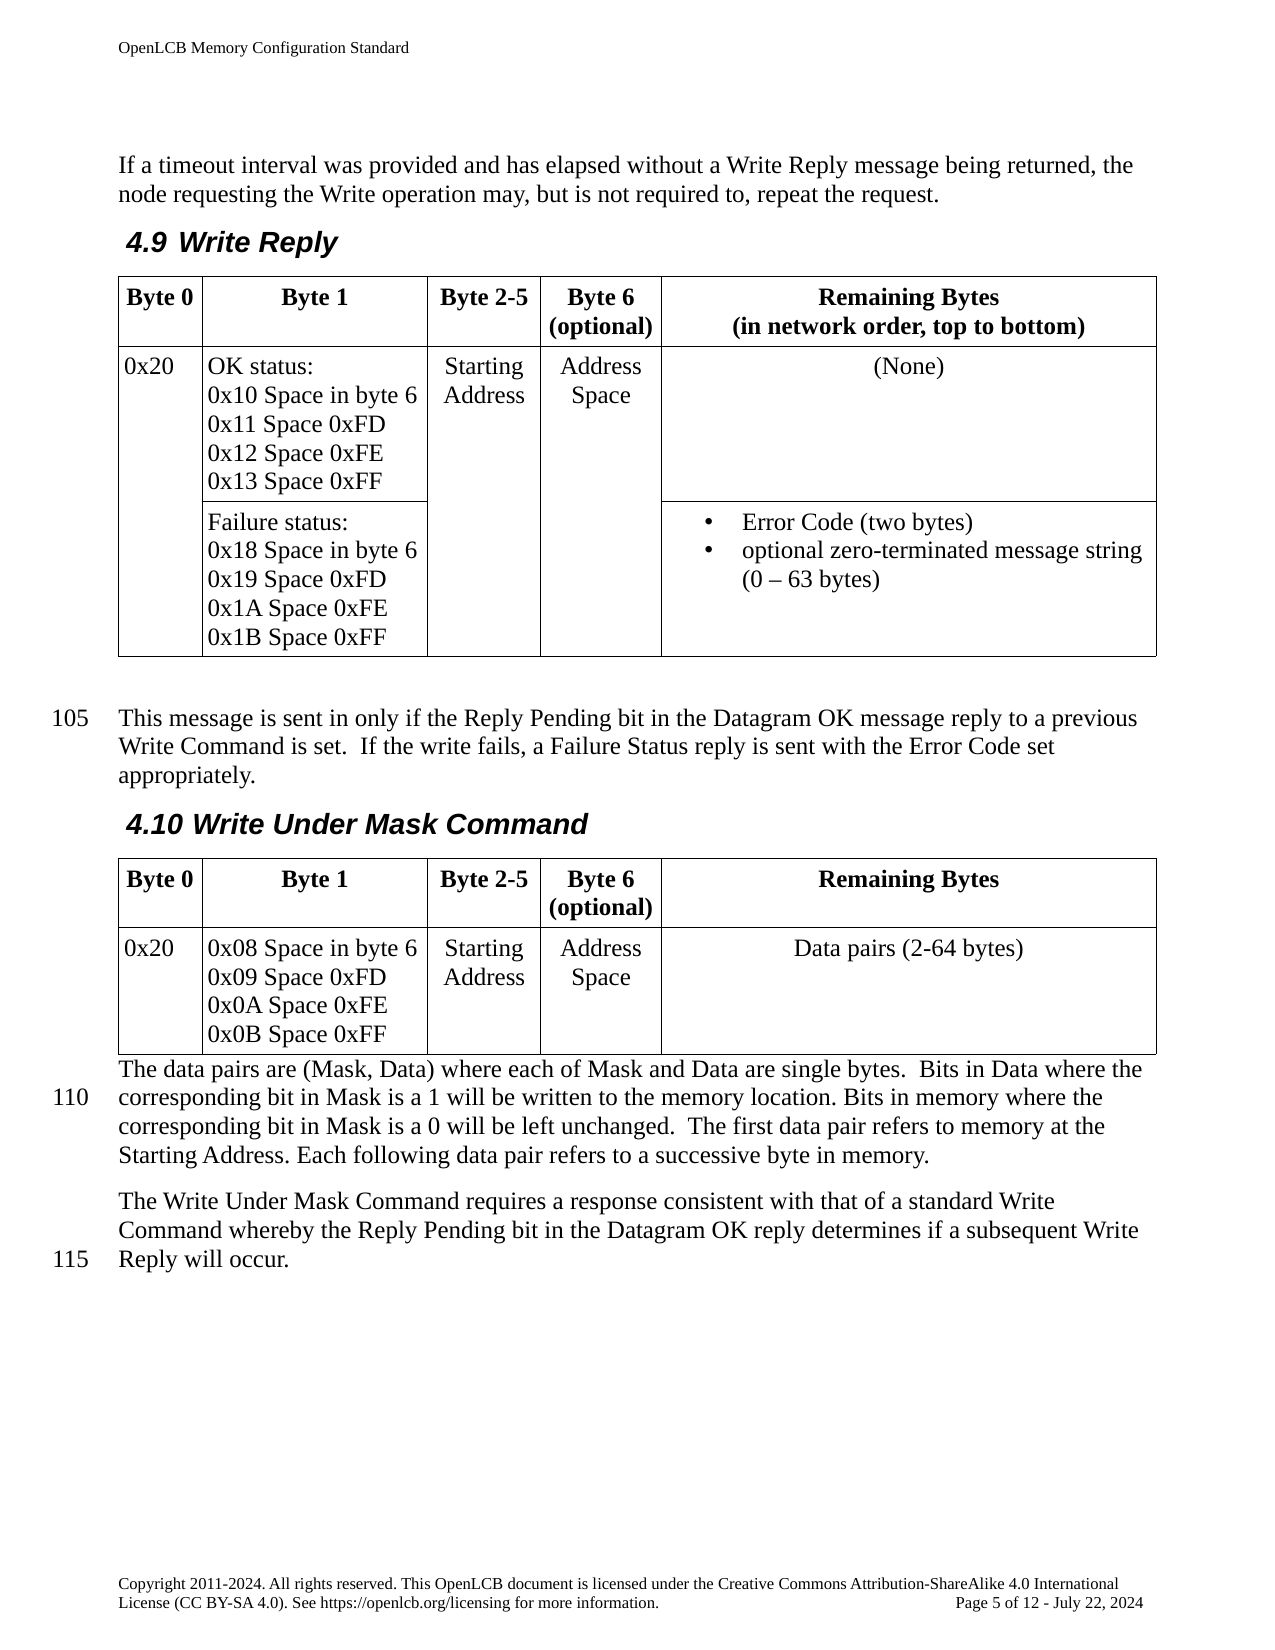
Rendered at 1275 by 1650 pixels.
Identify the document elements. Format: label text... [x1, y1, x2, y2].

table_cell 0x20 [119, 347, 202, 656]
table_cell Failure status: 0x18 Space in byte 6 0x19 Space 0xFD 0x1A Space 0xFE 0x1B Space 0xFF [203, 502, 427, 656]
table_header Remaining Bytes [662, 859, 1156, 927]
text If a timeout interval was provided and has elapsed without a Write Reply message being returned, the node requesting the Write operation may, but is not required to, repeat the request. [118, 150, 1157, 207]
subtitle Write Reply [118, 225, 1157, 259]
table_cell 0x20 [119, 928, 202, 1053]
table_cell (None) [662, 347, 1156, 501]
text The data pairs are (Mask, Data) where each of Mask and Data are single bytes. Bits in Data where the corresponding bit in Mask is a 1 will be written to the memory location. Bits in memory where the corresponding bit in Mask is a 0 will be left unchanged. The first data pair refers to memory at the Starting Address. Each following data pair refers to a successive byte in memory. [118, 1054, 1157, 1169]
table_cell Starting Address [428, 928, 540, 1053]
table_header Byte 6 (optional) [541, 859, 661, 927]
table_cell 0x08 Space in byte 6 0x09 Space 0xFD 0x0A Space 0xFE 0x0B Space 0xFF [203, 928, 427, 1053]
table_cell OK status: 0x10 Space in byte 6 0x11 Space 0xFD 0x12 Space 0xFE 0x13 Space 0xFF [203, 347, 427, 501]
subtitle Write Under Mask Command [118, 807, 1157, 840]
table_header Byte 2-5 [428, 277, 540, 346]
table_header Byte 1 [203, 277, 427, 346]
table_header Byte 6 (optional) [541, 277, 661, 346]
table_cell Address Space [541, 928, 661, 1053]
table_cell Data pairs (2-64 bytes) [662, 928, 1156, 1053]
table_cell Address Space [541, 347, 661, 656]
table_header Byte 0 [119, 277, 202, 346]
table_header Byte 0 [119, 859, 202, 927]
table_header Byte 2-5 [428, 859, 540, 927]
table_header Byte 1 [203, 859, 427, 927]
table_cell Starting Address [428, 347, 540, 656]
text This message is sent in only if the Reply Pending bit in the Datagram OK message reply to a previous Write Command is set. If the write fails, a Failure Status reply is sent with the Error Code set appropriately. [118, 703, 1157, 789]
table_header Remaining Bytes (in network order, top to bottom) [662, 277, 1156, 346]
table_cell Error Code (two bytes) optional zero-terminated message string (0 – 63 bytes) [662, 502, 1156, 656]
text The Write Under Mask Command requires a response consistent with that of a standard Write Command whereby the Reply Pending bit in the Datagram OK reply determines if a subsequent Write Reply will occur. [118, 1186, 1157, 1273]
